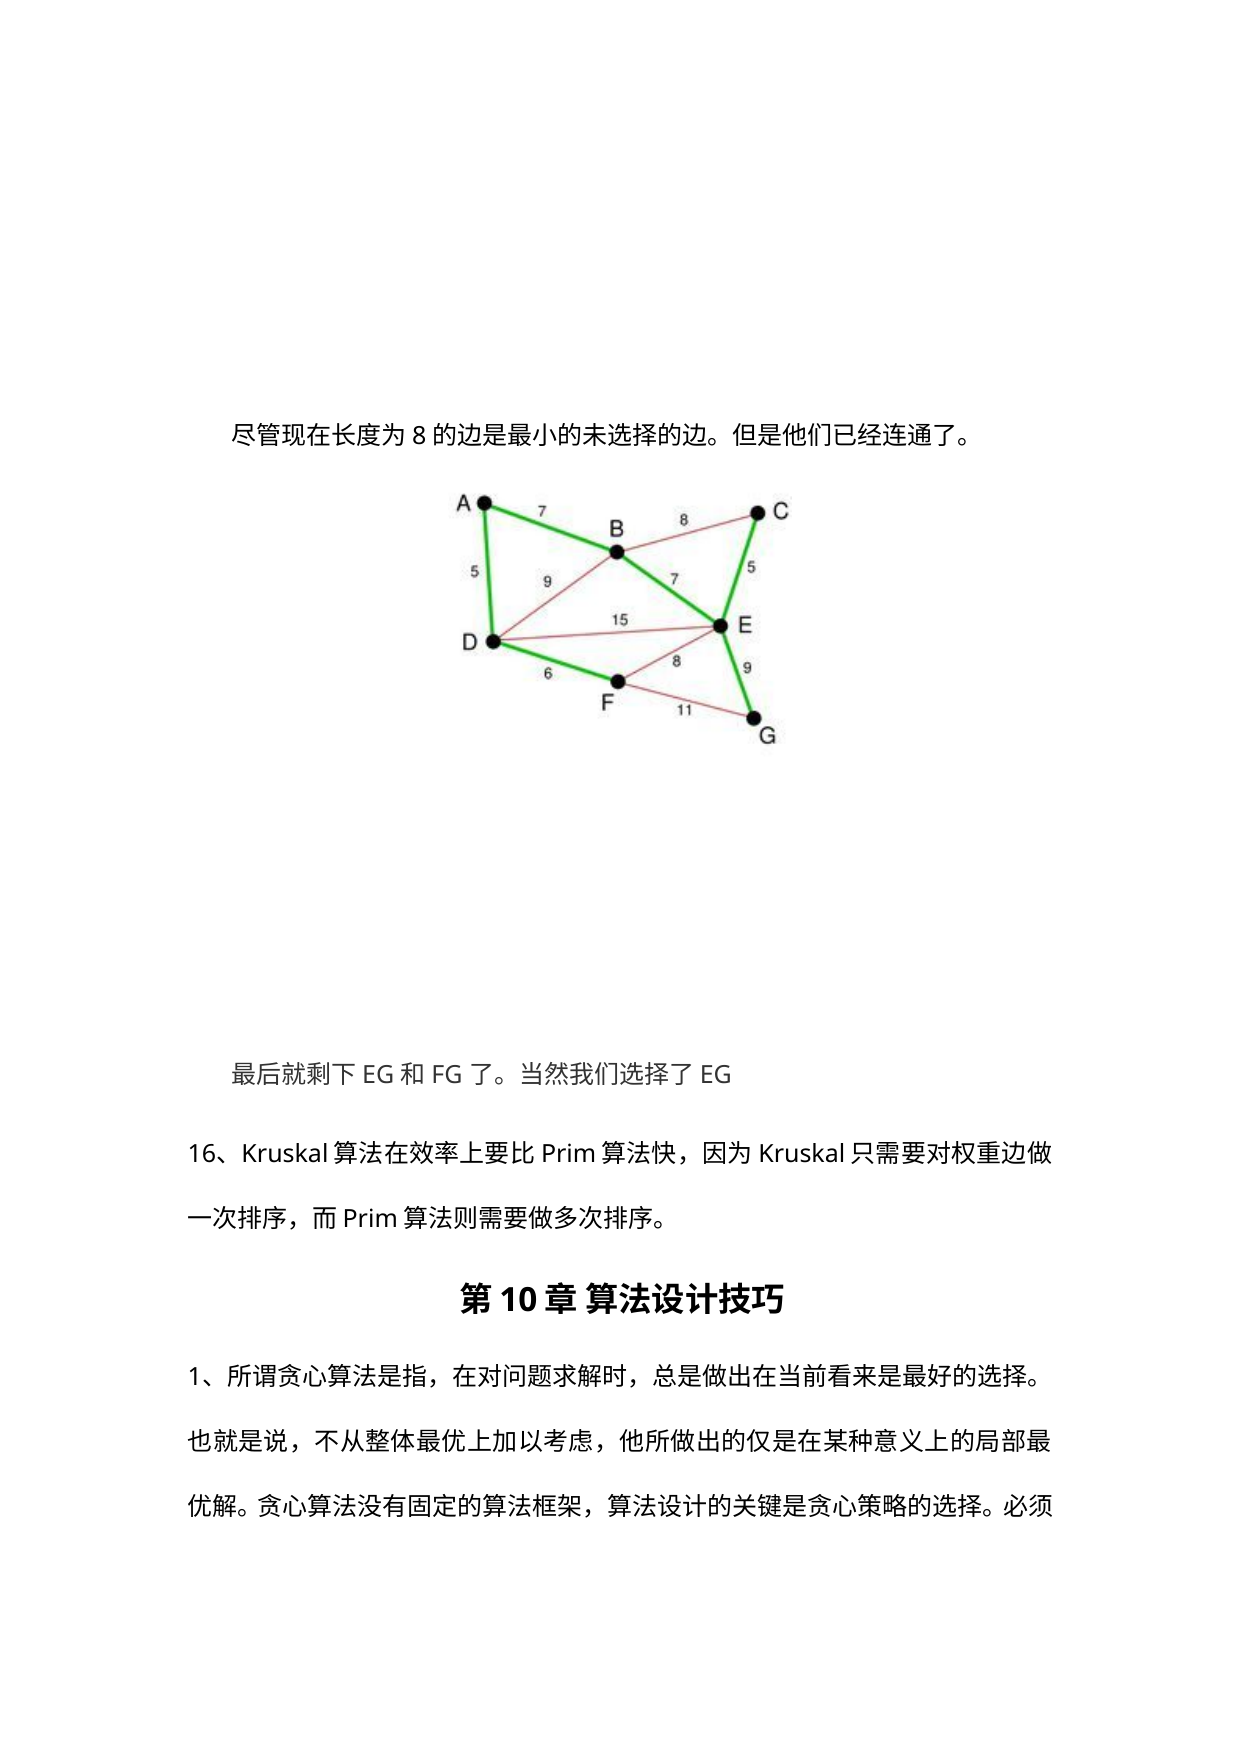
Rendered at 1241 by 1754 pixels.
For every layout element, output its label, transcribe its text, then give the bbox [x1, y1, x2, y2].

subtitle 第10章 算法设计技巧 [191, 1264, 1053, 1329]
list 所谓贪心算法是指，在对问题求解时，总是做出在当前看来是最好的选择。也就是说，不从整体最优上加以考虑，他所做出的仅是在某种意义上的局部最优解。贪心算法没有固定的算法框架，算法设计的关键是贪心策略的选择。必须 [187, 1342, 1053, 1537]
list Kruskal算法在效率上要比Prim算法快，因为Kruskal只需要对权重边做一次排序，而Prim算法则需要做多次排序。 [187, 1119, 1053, 1249]
text 最后就剩下 EG 和 FG 了。当然我们选择了 EG [187, 1040, 1053, 1105]
text 尽管现在长度为 8 的边是最小的未选择的边。但是他们已经连通了。 [187, 401, 1053, 466]
picture [448, 481, 792, 769]
